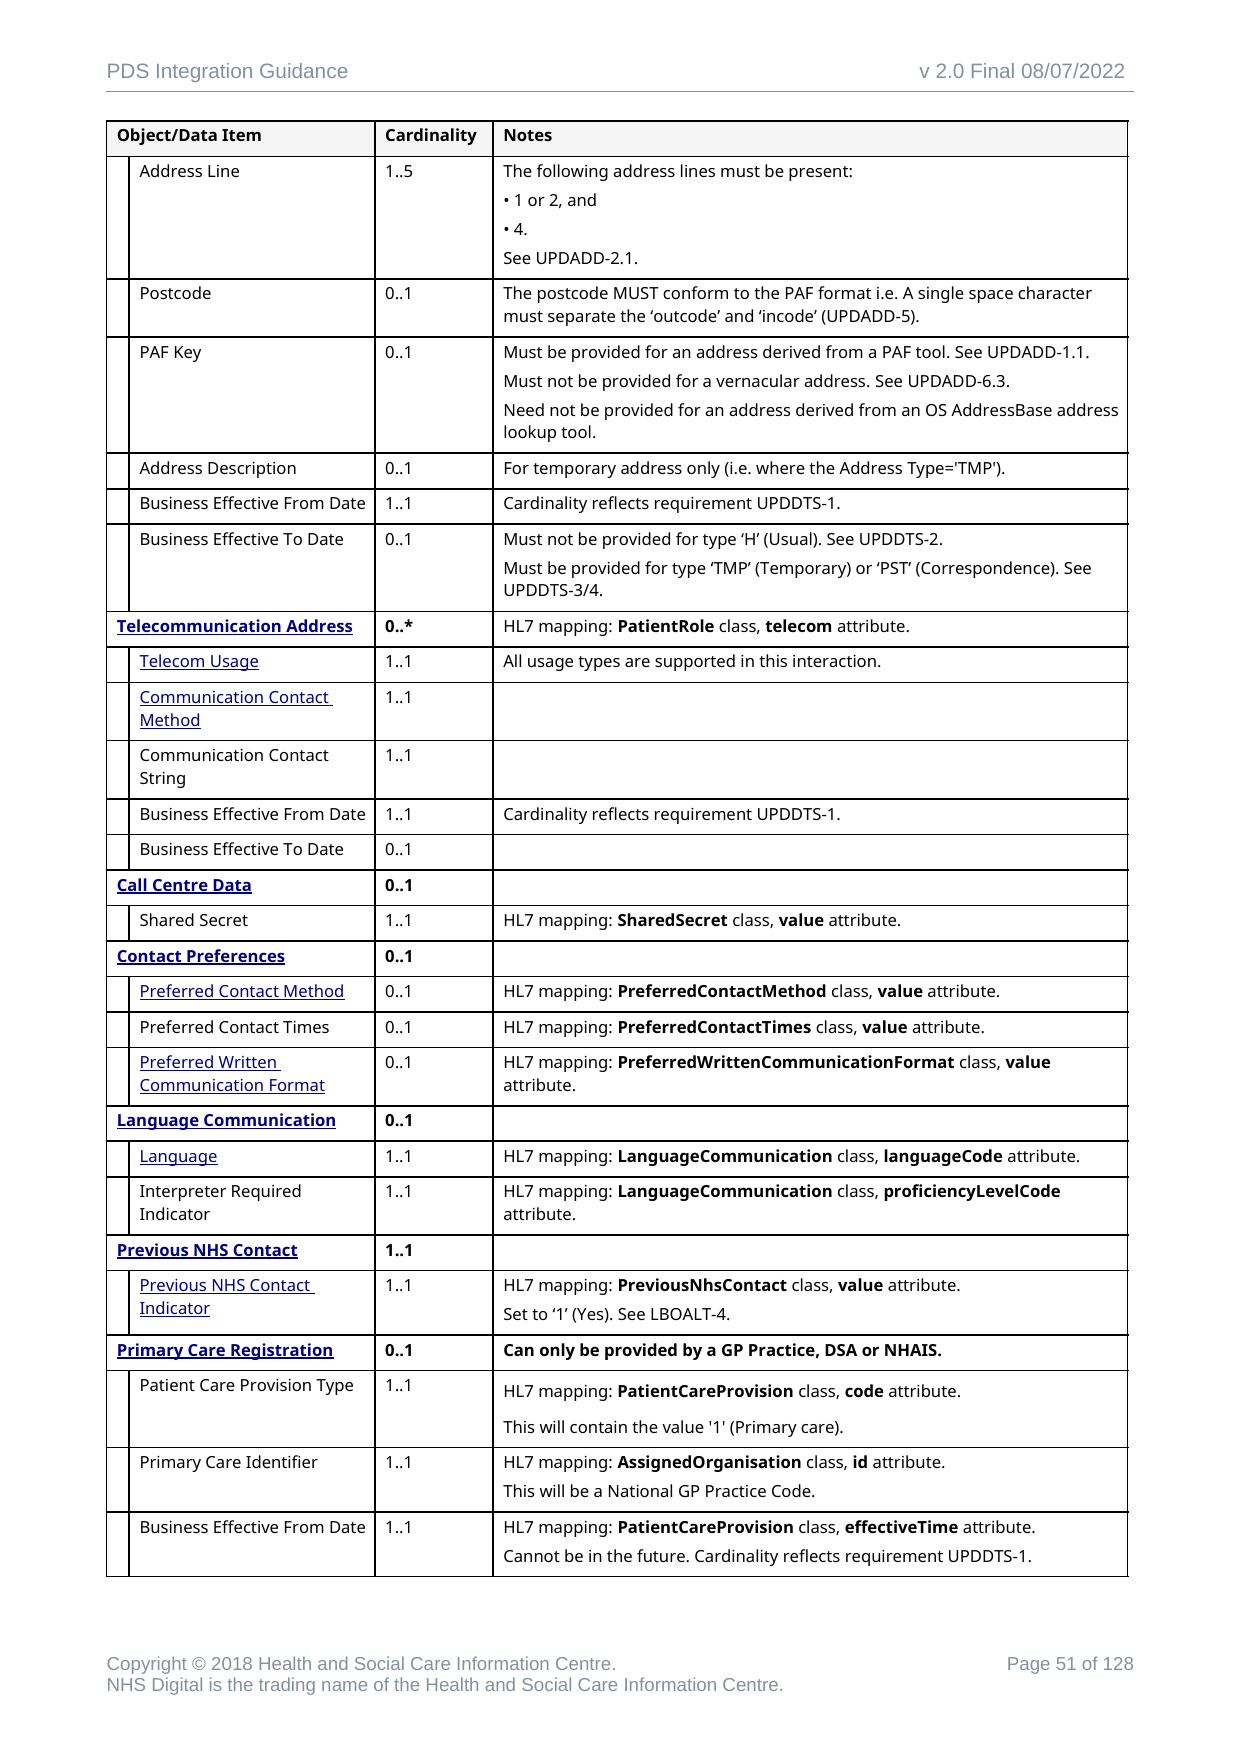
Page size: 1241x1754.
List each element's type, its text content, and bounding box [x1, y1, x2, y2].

table_cell Previous NHS Contact [107, 1236, 374, 1270]
table_cell Can only be provided by a GP Practice, DSA or NHAIS. [494, 1336, 1127, 1370]
table_cell Address Description [130, 454, 374, 488]
table_cell The following address lines must be present: • 1 or 2, and • 4. See UPDADD-2.1. [494, 157, 1127, 278]
table_cell [107, 977, 128, 1011]
table_cell HL7 mapping: LanguageCommunication class, languageCode attribute. [494, 1142, 1127, 1176]
table_cell Business Effective From Date [130, 490, 374, 523]
table_cell Cardinality reflects requirement UPDDTS-1. [494, 800, 1127, 833]
table_cell Language [130, 1142, 374, 1176]
table_cell 1..1 [376, 648, 492, 682]
table_cell 1..1 [376, 1178, 492, 1234]
table_cell 0..1 [376, 1336, 492, 1370]
table_cell 1..1 [376, 906, 492, 940]
table_cell HL7 mapping: LanguageCommunication class, proficiencyLevelCode attribute. [494, 1178, 1127, 1234]
table_header Cardinality [376, 122, 492, 156]
table_cell 0..1 [376, 871, 492, 904]
table_cell Contact Preferences [107, 942, 374, 976]
table_cell [107, 338, 128, 452]
table_cell 1..1 [376, 1371, 492, 1447]
table_cell [107, 1513, 128, 1576]
table_cell HL7 mapping: PatientCareProvision class, effectiveTime attribute. Cannot be in the future. Cardinality reflects requirement UPDDTS-1. [494, 1513, 1127, 1576]
table_cell [107, 648, 128, 682]
table_cell [107, 835, 128, 869]
table_cell [107, 906, 128, 940]
table_cell [107, 683, 128, 740]
table_cell [107, 1178, 128, 1234]
table_cell 0..1 [376, 338, 492, 452]
table_cell 1..1 [376, 1513, 492, 1576]
table_cell [107, 280, 128, 336]
table_cell 0..* [376, 612, 492, 646]
table_cell 0..1 [376, 1107, 492, 1140]
table_cell All usage types are supported in this interaction. [494, 648, 1127, 682]
table_cell 0..1 [376, 454, 492, 488]
table_cell Telecom Usage [130, 648, 374, 682]
table_cell HL7 mapping: PreferredWrittenCommunicationFormat class, value attribute. [494, 1048, 1127, 1105]
table_cell Call Centre Data [107, 871, 374, 904]
table_cell Business Effective To Date [130, 835, 374, 869]
table_cell For temporary address only (i.e. where the Address Type='TMP'). [494, 454, 1127, 488]
table_cell [107, 1371, 128, 1447]
table_cell [494, 741, 1127, 798]
table_cell Postcode [130, 280, 374, 336]
table_cell 1..1 [376, 800, 492, 833]
table_cell Business Effective From Date [130, 800, 374, 833]
table_cell Must not be provided for type ‘H’ (Usual). See UPDDTS-2. Must be provided for type ‘TMP’ (Temporary) or ‘PST’ (Correspondence). See UPDDTS-3/4. [494, 525, 1127, 611]
table_cell 1..1 [376, 1142, 492, 1176]
table_cell 0..1 [376, 977, 492, 1011]
table_cell [107, 741, 128, 798]
table_cell 0..1 [376, 1013, 492, 1047]
table_cell [107, 1013, 128, 1047]
table_cell Primary Care Identifier [130, 1448, 374, 1511]
table_cell [107, 1448, 128, 1511]
table_cell HL7 mapping: PreferredContactTimes class, value attribute. [494, 1013, 1127, 1047]
table_cell [107, 800, 128, 833]
table_cell Business Effective To Date [130, 525, 374, 611]
table_cell 0..1 [376, 525, 492, 611]
table_cell [107, 454, 128, 488]
table_cell Telecommunication Address [107, 612, 374, 646]
table_cell The postcode MUST conform to the PAF format i.e. A single space character must separate the ‘outcode’ and ‘incode’ (UPDADD-5). [494, 280, 1127, 336]
table_cell 1..1 [376, 1236, 492, 1270]
table_cell [494, 1236, 1127, 1270]
table_cell HL7 mapping: PreviousNhsContact class, value attribute. Set to ‘1’ (Yes). See LBOALT-4. [494, 1271, 1127, 1334]
table_cell Preferred Contact Times [130, 1013, 374, 1047]
table_cell HL7 mapping: SharedSecret class, value attribute. [494, 906, 1127, 940]
table_cell 1..1 [376, 683, 492, 740]
table_cell Business Effective From Date [130, 1513, 374, 1576]
table_cell [494, 871, 1127, 904]
table_cell Communication Contact String [130, 741, 374, 798]
table_cell 1..1 [376, 490, 492, 523]
table_cell HL7 mapping: PatientRole class, telecom attribute. [494, 612, 1127, 646]
table_cell 1..1 [376, 1448, 492, 1511]
table_cell Language Communication [107, 1107, 374, 1140]
table_cell Preferred Written Communication Format [130, 1048, 374, 1105]
table_cell 0..1 [376, 1048, 492, 1105]
table_cell [494, 1107, 1127, 1140]
table_cell HL7 mapping: PatientCareProvision class, code attribute. This will contain the value '1' (Primary care). [494, 1371, 1127, 1447]
table_cell [494, 942, 1127, 976]
table_cell 1..5 [376, 157, 492, 278]
table_header Object/Data Item [107, 122, 374, 156]
table_cell HL7 mapping: PreferredContactMethod class, value attribute. [494, 977, 1127, 1011]
table_cell Previous NHS Contact Indicator [130, 1271, 374, 1334]
table_cell Communication Contact Method [130, 683, 374, 740]
table_cell HL7 mapping: AssignedOrganisation class, id attribute. This will be a National GP Practice Code. [494, 1448, 1127, 1511]
table_cell Interpreter Required Indicator [130, 1178, 374, 1234]
table_cell [107, 1142, 128, 1176]
table_cell [107, 1271, 128, 1334]
table_cell [107, 1048, 128, 1105]
table_cell [494, 835, 1127, 869]
table_cell Cardinality reflects requirement UPDDTS-1. [494, 490, 1127, 523]
table_cell PAF Key [130, 338, 374, 452]
table_cell [107, 157, 128, 278]
table_cell Primary Care Registration [107, 1336, 374, 1370]
table_cell 1..1 [376, 741, 492, 798]
table_cell 0..1 [376, 942, 492, 976]
table_cell Must be provided for an address derived from a PAF tool. See UPDADD-1.1. Must not be provided for a vernacular address. See UPDADD-6.3. Need not be provided for an address derived from an OS AddressBase address lookup tool. [494, 338, 1127, 452]
table_cell [494, 683, 1127, 740]
table_cell 0..1 [376, 280, 492, 336]
table_cell [107, 525, 128, 611]
table_header Notes [494, 122, 1127, 156]
table_cell 0..1 [376, 835, 492, 869]
table_cell Address Line [130, 157, 374, 278]
table_cell Preferred Contact Method [130, 977, 374, 1011]
table_cell Shared Secret [130, 906, 374, 940]
table_cell Patient Care Provision Type [130, 1371, 374, 1447]
table_cell [107, 490, 128, 523]
table_cell 1..1 [376, 1271, 492, 1334]
